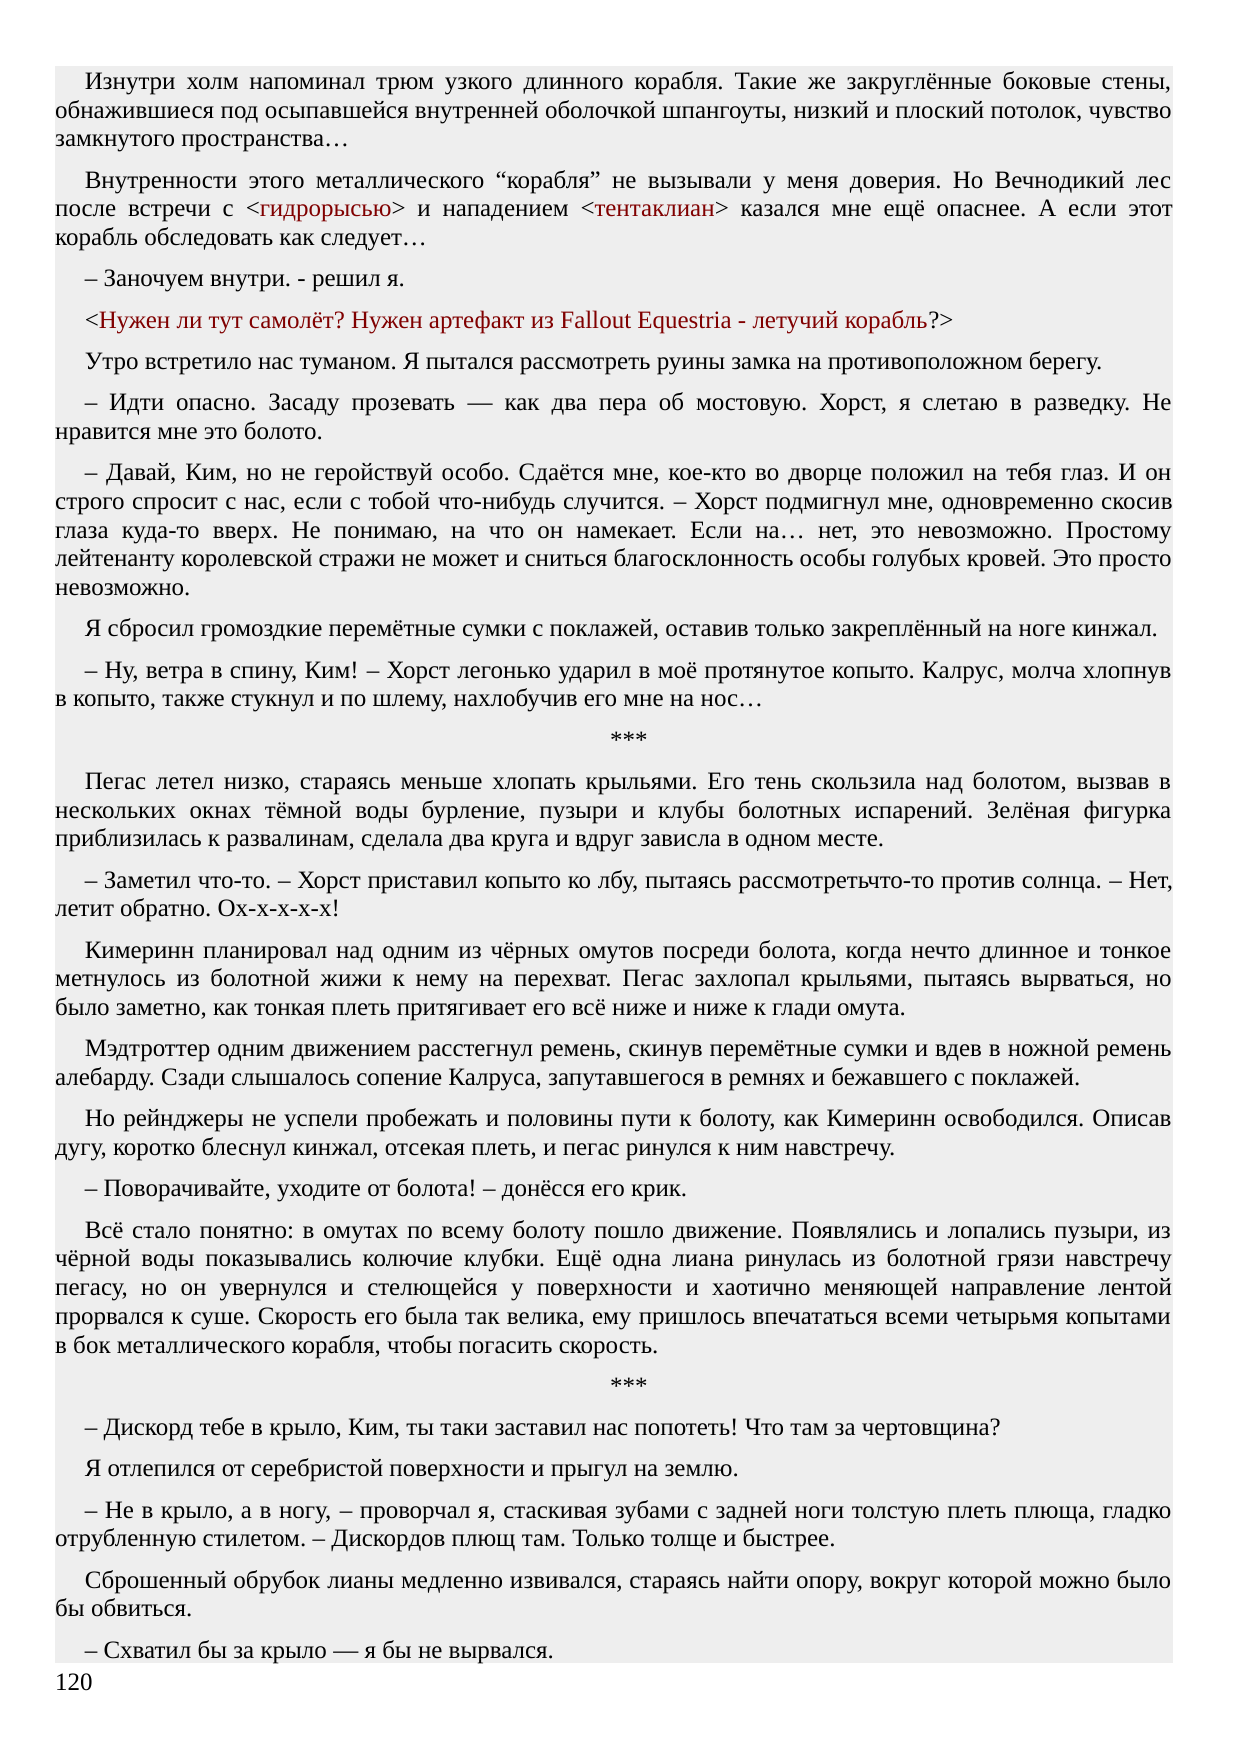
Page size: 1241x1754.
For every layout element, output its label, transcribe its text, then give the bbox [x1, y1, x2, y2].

text – Давай, Ким, но не геройствуй особо. Сдаётся мне, кое-кто во дворце положил на тебя глаз. И он строго спросит с нас, если с тобой что-нибудь случится. – Хорст подмигнул мне, одновременно скосив глаза куда-то вверх. Не понимаю, на что он намекает. Если на… нет, это невозможно. Простому лейтенанту королевской стражи не может и сниться благосклонность особы голубых кровей. Это просто невозможно. [55, 457, 1173, 601]
text – Поворачивайте, уходите от болота! – донёсся его крик. [55, 1173, 1173, 1202]
text – Не в крыло, а в ногу, – проворчал я, стаскивая зубами с задней ноги толстую плеть плюща, гладко отрубленную стилетом. – Дискордов плющ там. Только толще и быстрее. [55, 1495, 1173, 1552]
text *** [55, 1371, 1173, 1400]
text Изнутри холм напоминал трюм узкого длинного корабля. Такие же закруглённые боковые стены, обнажившиеся под осыпавшейся внутренней оболочкой шпангоуты, низкий и плоский потолок, чувство замкнутого пространства… [55, 66, 1173, 152]
text *** [55, 725, 1173, 753]
text Я сбросил громоздкие перемётные сумки с поклажей, оставив только закреплённый на ноге кинжал. [55, 613, 1173, 642]
text Пегас летел низко, стараясь меньше хлопать крыльями. Его тень скользила над болотом, вызвав в нескольких окнах тёмной воды бурление, пузыри и клубы болотных испарений. Зелёная фигурка приблизилась к развалинам, сделала два круга и вдруг зависла в одном месте. [55, 766, 1173, 852]
text Кимеринн планировал над одним из чёрных омутов посреди болота, когда нечто длинное и тонкое метнулось из болотной жижи к нему на перехват. Пегас захлопал крыльями, пытаясь вырваться, но было заметно, как тонкая плеть притягивает его всё ниже и ниже к глади омута. [55, 935, 1173, 1021]
text Сброшенный обрубок лианы медленно извивался, стараясь найти опору, вокруг которой можно было бы обвиться. [55, 1565, 1173, 1622]
text Но рейнджеры не успели пробежать и половины пути к болоту, как Кимеринн освободился. Описав дугу, коротко блеснул кинжал, отсекая плеть, и пегас ринулся к ним навстречу. [55, 1103, 1173, 1161]
text Утро встретило нас туманом. Я пытался рассмотреть руины замка на противоположном берегу. [55, 346, 1173, 375]
text Я отлепился от серебристой поверхности и прыгул на землю. [55, 1453, 1173, 1482]
text – Заночуем внутри. - решил я. [55, 263, 1173, 292]
text – Ну, ветра в спину, Ким! – Хорст легонько ударил в моё протянутое копыто. Калрус, молча хлопнув в копыто, также стукнул и по шлему, нахлобучив его мне на нос… [55, 655, 1173, 712]
text – Схватил бы за крыло — я бы не вырвался. [55, 1635, 1173, 1663]
text Всё стало понятно: в омутах по всему болоту пошло движение. Появлялись и лопались пузыри, из чёрной воды показывались колючие клубки. Ещё одна лиана ринулась из болотной грязи навстречу пегасу, но он увернулся и стелющейся у поверхности и хаотично меняющей направление лентой прорвался к суше. Скорость его была так велика, ему пришлось впечататься всеми четырьмя копытами в бок металлического корабля, чтобы погасить скорость. [55, 1215, 1173, 1358]
text – Заметил что-то. – Хорст приставил копыто ко лбу, пытаясь рассмотретьчто-то против солнца. – Нет, летит обратно. Ох-х-х-х-х! [55, 865, 1173, 922]
text – Идти опасно. Засаду прозевать — как два пера об мостовую. Хорст, я слетаю в разведку. Не нравится мне это болото. [55, 387, 1173, 445]
text <Нужен ли тут самолёт? Нужен артефакт из Fallout Equestria - летучий корабль?> [55, 305, 1173, 333]
text – Дискорд тебе в крыло, Ким, ты таки заставил нас попотеть! Что там за чертовщина? [55, 1412, 1173, 1441]
text Мэдтроттер одним движением расстегнул ремень, скинув перемётные сумки и вдев в ножной ремень алебарду. Сзади слышалось сопение Калруса, запутавшегося в ремнях и бежавшего с поклажей. [55, 1033, 1173, 1091]
text Внутренности этого металлического “корабля” не вызывали у меня доверия. Но Вечнодикий лес после встречи с <гидрорысью> и нападением <тентаклиан> казался мне ещё опаснее. А если этот корабль обследовать как следует… [55, 165, 1173, 251]
